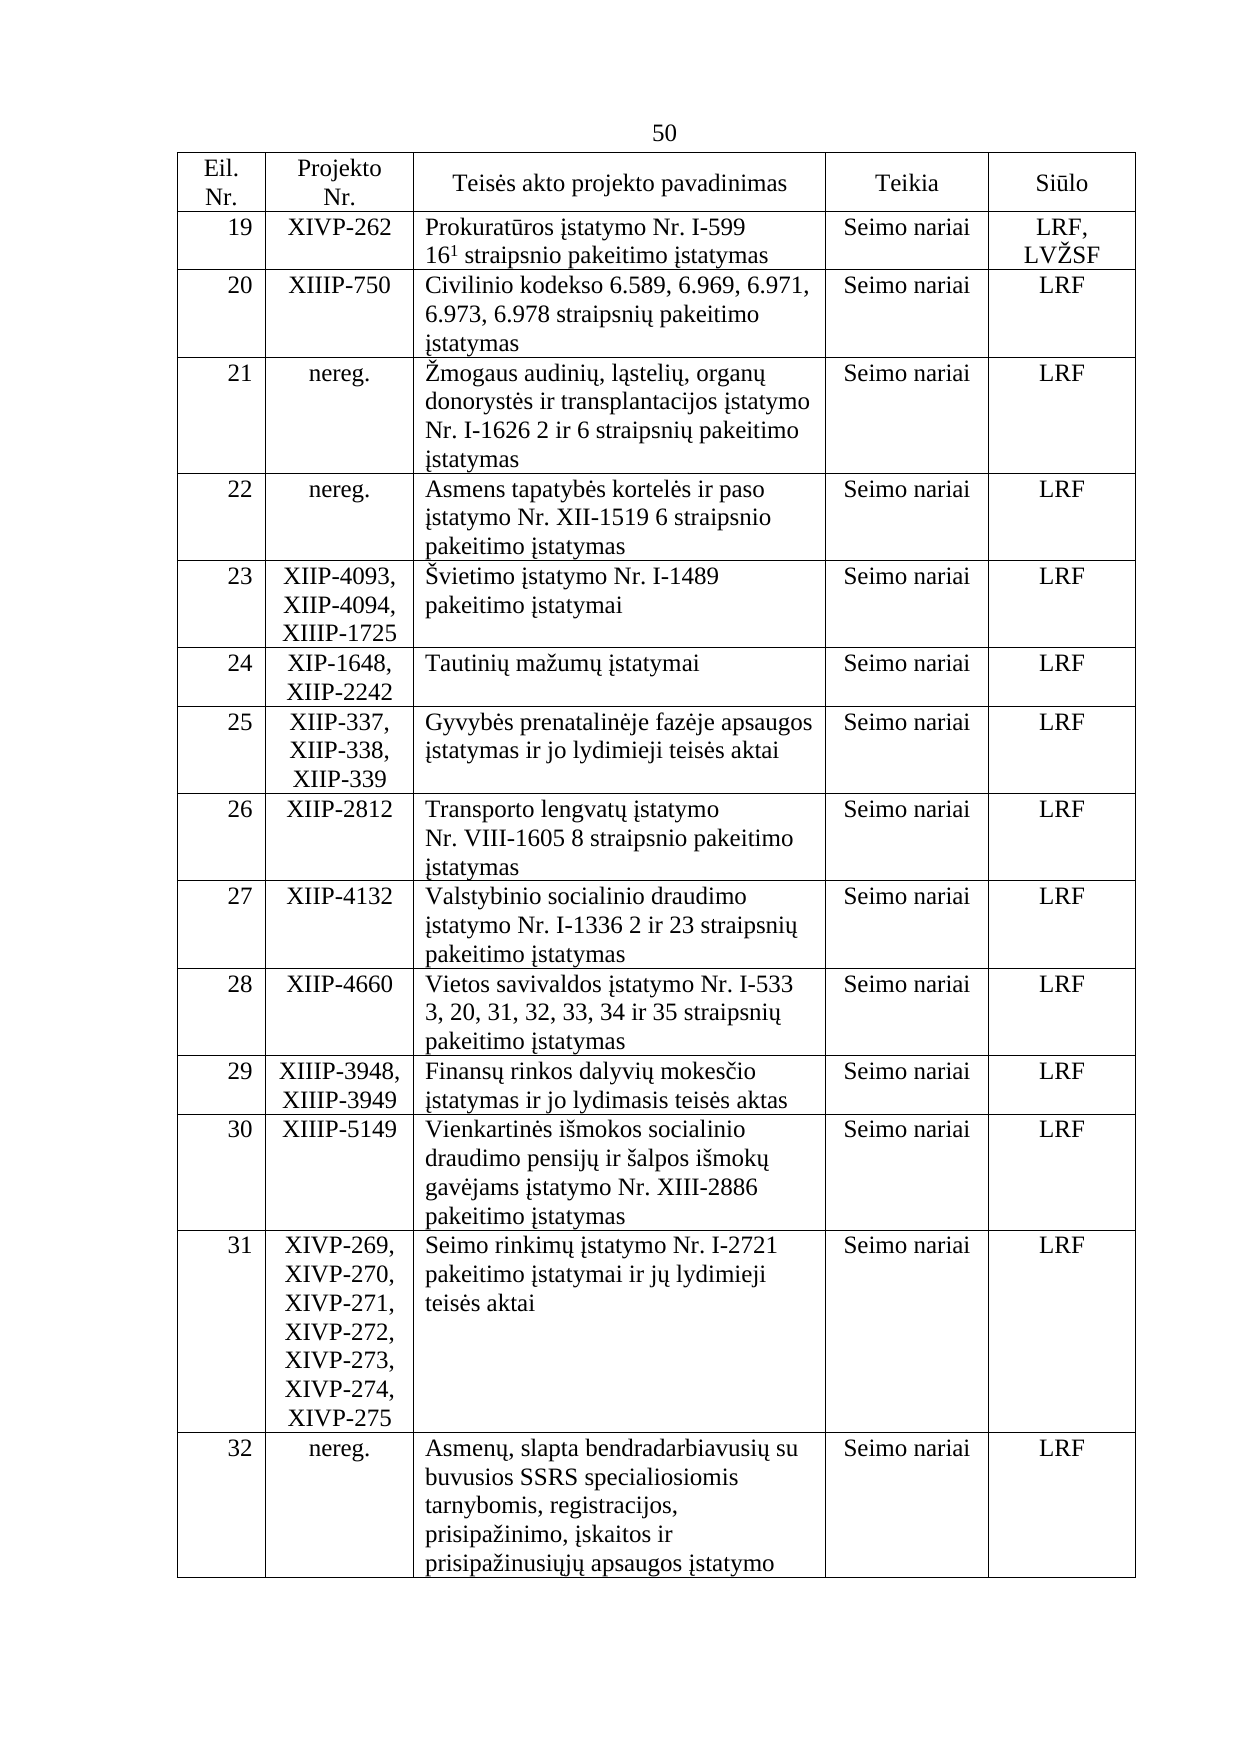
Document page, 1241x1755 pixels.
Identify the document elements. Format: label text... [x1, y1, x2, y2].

table_cell 24. [178, 648, 265, 706]
table_cell XIIP-4660 [266, 969, 413, 1055]
table_cell Seimo nariai [826, 212, 988, 269]
table_cell LRF [989, 270, 1135, 357]
table_cell LRF [989, 969, 1135, 1055]
table_cell Seimo rinkimų įstatymo Nr. I-2721 pakeitimo įstatymai ir jų lydimieji teisės aktai [414, 1231, 825, 1432]
table_cell Tautinių mažumų įstatymai [414, 648, 825, 706]
table_cell Gyvybės prenatalinėje fazėje apsaugos įstatymas ir jo lydimieji teisės aktai [414, 707, 825, 793]
table_cell XIP-1648, XIIP-2242 [266, 648, 413, 706]
table_cell XIIP-4132 [266, 881, 413, 968]
table_cell Seimo nariai [826, 358, 988, 473]
table_cell LRF [989, 1115, 1135, 1229]
table_cell 30. [178, 1115, 265, 1229]
table_cell Seimo nariai [826, 1115, 988, 1229]
table_cell 29. [178, 1056, 265, 1113]
table_cell 27. [178, 881, 265, 968]
table_cell XIIIP-3948, XIIIP-3949 [266, 1056, 413, 1113]
table_cell Seimo nariai [826, 1433, 988, 1577]
table_cell XIVP-269, XIVP-270, XIVP-271, XIVP-272, XIVP-273, XIVP-274, XIVP-275 [266, 1231, 413, 1432]
table_cell Seimo nariai [826, 881, 988, 968]
table_cell Valstybinio socialinio draudimo įstatymo Nr. I-1336 2 ir 23 straipsnių pakeitimo įstatymas [414, 881, 825, 968]
table_cell LRF, LVŽSF [989, 212, 1135, 269]
table_cell 19. [178, 212, 265, 269]
table_cell 25. [178, 707, 265, 793]
table_cell Švietimo įstatymo Nr. I-1489 pakeitimo įstatymai [414, 561, 825, 647]
table_cell LRF [989, 561, 1135, 647]
table_cell LRF [989, 1231, 1135, 1432]
table_cell Žmogaus audinių, ląstelių, organų donorystės ir transplantacijos įstatymo Nr. I-1626 2 ir 6 straipsnių pakeitimo įstatymas [414, 358, 825, 473]
table_cell nereg. [266, 358, 413, 473]
table_cell Seimo nariai [826, 1056, 988, 1113]
table_cell LRF [989, 648, 1135, 706]
table_cell 31. [178, 1231, 265, 1432]
table_cell 26. [178, 794, 265, 880]
table_cell Vienkartinės išmokos socialinio draudimo pensijų ir šalpos išmokų gavėjams įstatymo Nr. XIII-2886 pakeitimo įstatymas [414, 1115, 825, 1229]
table_header Siūlo [989, 153, 1135, 211]
table_cell Seimo nariai [826, 648, 988, 706]
table_cell Asmens tapatybės kortelės ir paso įstatymo Nr. XII-1519 6 straipsnio pakeitimo įstatymas [414, 474, 825, 560]
table_cell XIVP-262 [266, 212, 413, 269]
table_cell 21. [178, 358, 265, 473]
table_header Teisės akto projekto pavadinimas [414, 153, 825, 211]
table_cell XIIP-2812 [266, 794, 413, 880]
table_cell LRF [989, 881, 1135, 968]
table_cell 20. [178, 270, 265, 357]
table_cell LRF [989, 1433, 1135, 1577]
table_header Eil. Nr. [178, 153, 265, 211]
table_cell LRF [989, 474, 1135, 560]
table_cell Seimo nariai [826, 707, 988, 793]
table_cell Transporto lengvatų įstatymo Nr. VIII-1605 8 straipsnio pakeitimo įstatymas [414, 794, 825, 880]
table_cell 22. [178, 474, 265, 560]
table_cell XIIP-337, XIIP-338, XIIP-339 [266, 707, 413, 793]
table_cell LRF [989, 1056, 1135, 1113]
table_cell Vietos savivaldos įstatymo Nr. I-533 3, 20, 31, 32, 33, 34 ir 35 straipsnių pakeitimo įstatymas [414, 969, 825, 1055]
table_cell nereg. [266, 1433, 413, 1577]
table_cell nereg. [266, 474, 413, 560]
table_cell Seimo nariai [826, 270, 988, 357]
table_cell XIIP-4093, XIIP-4094, XIIIP-1725 [266, 561, 413, 647]
table_cell Prokuratūros įstatymo Nr. I-599 161 straipsnio pakeitimo įstatymas [414, 212, 825, 269]
table_cell 23. [178, 561, 265, 647]
table_cell Seimo nariai [826, 1231, 988, 1432]
table_cell Seimo nariai [826, 561, 988, 647]
table_cell 32. [178, 1433, 265, 1577]
table_cell Seimo nariai [826, 474, 988, 560]
table_cell XIIIP-5149 [266, 1115, 413, 1229]
table_cell Asmenų, slapta bendradarbiavusių su buvusios SSRS specialiosiomis tarnybomis, registracijos, prisipažinimo, įskaitos ir prisipažinusiųjų apsaugos įstatymo [414, 1433, 825, 1577]
table_cell Seimo nariai [826, 969, 988, 1055]
table_cell Seimo nariai [826, 794, 988, 880]
table_header Teikia [826, 153, 988, 211]
table_header Projekto Nr. [266, 153, 413, 211]
table_cell LRF [989, 358, 1135, 473]
table_cell Civilinio kodekso 6.589, 6.969, 6.971, 6.973, 6.978 straipsnių pakeitimo įstatymas [414, 270, 825, 357]
table_cell XIIIP-750 [266, 270, 413, 357]
table_cell LRF [989, 707, 1135, 793]
table_cell Finansų rinkos dalyvių mokesčio įstatymas ir jo lydimasis teisės aktas [414, 1056, 825, 1113]
table_cell LRF [989, 794, 1135, 880]
table_cell 28. [178, 969, 265, 1055]
